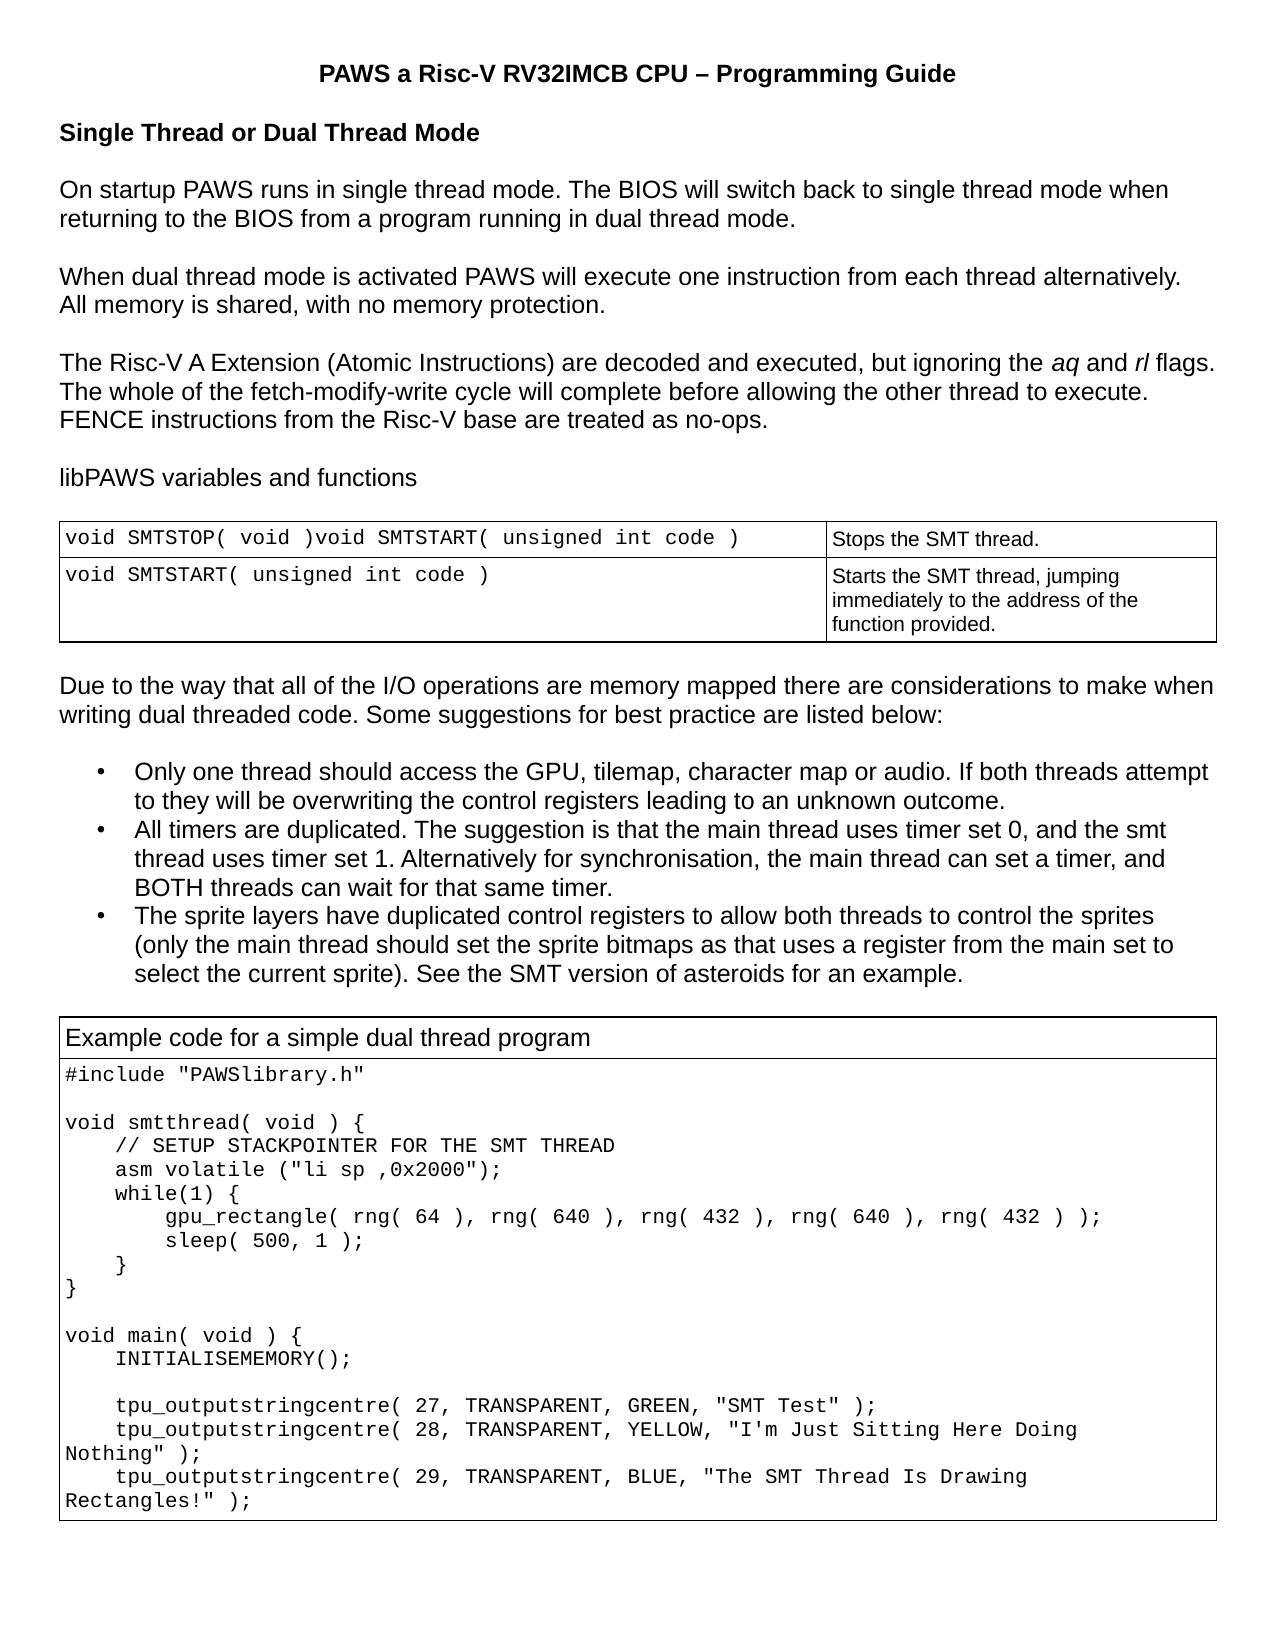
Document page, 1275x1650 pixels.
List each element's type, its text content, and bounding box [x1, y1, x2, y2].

list Only one thread should access the GPU, tilemap, character map or audio. If both threads attempt to they will be overwriting the control registers leading to an unknown outcome. [97, 757, 1216, 815]
text The Risc-V A Extension (Atomic Instructions) are decoded and executed, but ignoring the aq and rl flags. The whole of the fetch-modify-write cycle will complete before allowing the other thread to execute. FENCE instructions from the Risc-V base are treated as no-ops. [59, 348, 1216, 434]
table_cell #include "PAWSlibrary.h" void smtthread( void ) { // SETUP STACKPOINTER FOR THE SMT THREAD asm volatile ("li sp ,0x2000"); while(1) { gpu_rectangle( rng( 64 ), rng( 640 ), rng( 432 ), rng( 640 ), rng( 432 ) ); sleep( 500, 1 ); } } void main( void ) { INITIALISEMEMORY(); tpu_outputstringcentre( 27, TRANSPARENT, GREEN, "SMT Test" ); tpu_outputstringcentre( 28, TRANSPARENT, YELLOW, "I'm Just Sitting Here Doing Nothing" ); tpu_outputstringcentre( 29, TRANSPARENT, BLUE, "The SMT Thread Is Drawing Rectangles!" ); [60, 1059, 1216, 1519]
text When dual thread mode is activated PAWS will execute one instruction from each thread alternatively. All memory is shared, with no memory protection. [59, 262, 1216, 319]
text Due to the way that all of the I/O operations are memory mapped there are considerations to make when writing dual threaded code. Some suggestions for best practice are listed below: [59, 671, 1216, 729]
list All timers are duplicated. The suggestion is that the main thread uses timer set 0, and the smt thread uses timer set 1. Alternatively for synchronisation, the main thread can set a timer, and BOTH threads can wait for that same timer. [97, 815, 1216, 901]
text Single Thread or Dual Thread Mode [59, 118, 1216, 147]
table_cell void SMTSTART( unsigned int code ) [60, 558, 826, 641]
table_cell Starts the SMT thread, jumping immediately to the address of the function provided. [827, 558, 1216, 641]
table_header Stops the SMT thread. [827, 522, 1216, 557]
text On startup PAWS runs in single thread mode. The BIOS will switch back to single thread mode when returning to the BIOS from a program running in dual thread mode. [59, 176, 1216, 233]
table_header Example code for a simple dual thread program [60, 1018, 1216, 1058]
text libPAWS variables and functions [59, 463, 1216, 492]
list The sprite layers have duplicated control registers to allow both threads to control the sprites (only the main thread should set the sprite bitmaps as that uses a register from the main set to select the current sprite). See the SMT version of asteroids for an example. [97, 901, 1216, 988]
table_header void SMTSTOP( void )void SMTSTART( unsigned int code ) [60, 522, 826, 557]
